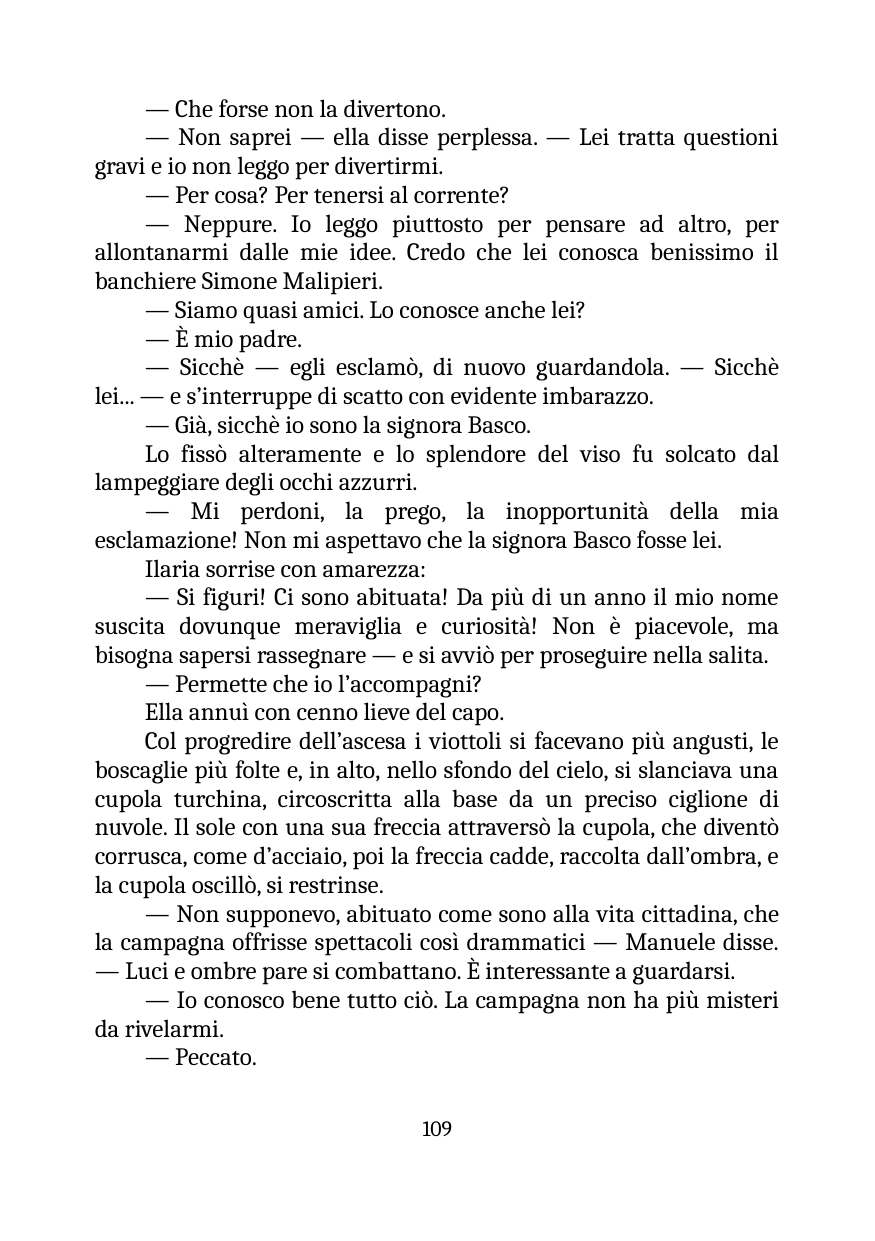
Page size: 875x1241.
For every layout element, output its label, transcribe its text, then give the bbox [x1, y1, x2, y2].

text Ilaria sorrise con amarezza: [94, 554, 779, 583]
text Lo fissò alteramente e lo splendore del viso fu solcato dal lampeggiare degli occhi azzurri. [94, 439, 779, 497]
text — Non saprei — ella disse perplessa. — Lei tratta questioni gravi e io non leggo per divertirmi. [94, 123, 779, 181]
text — Mi perdoni, la prego, la inopportunità della mia esclamazione! Non mi aspettavo che la signora Basco fosse lei. [94, 497, 779, 554]
text — Peccato. [94, 1043, 779, 1072]
text — Siamo quasi amici. Lo conosce anche lei? [94, 296, 779, 324]
text — Già, sicchè io sono la signora Basco. [94, 411, 779, 439]
text Ella annuì con cenno lieve del capo. [94, 698, 779, 727]
text Col progredire dell’ascesa i viottoli si facevano più angusti, le boscaglie più folte e, in alto, nello sfondo del cielo, si slanciava una cupola turchina, circoscritta alla base da un preciso ciglione di nuvole. Il sole con una sua freccia attraversò la cupola, che diventò corrusca, come d’acciaio, poi la freccia cadde, raccolta dall’ombra, e la cupola oscillò, si restrinse. [94, 727, 779, 899]
text — Che forse non la divertono. [94, 94, 779, 123]
text — Io conosco bene tutto ciò. La campagna non ha più misteri da rivelarmi. [94, 986, 779, 1043]
text — Sicchè — egli esclamò, di nuovo guardandola. — Sicchè lei... — e s’interruppe di scatto con evidente imbarazzo. [94, 353, 779, 411]
text — Per cosa? Per tenersi al corrente? [94, 181, 779, 209]
text — È mio padre. [94, 324, 779, 353]
text — Permette che io l’accompagni? [94, 669, 779, 698]
text — Non supponevo, abituato come sono alla vita cittadina, che la campagna offrisse spettacoli così drammatici — Manuele disse. — Luci e ombre pare si combattano. È interessante a guardarsi. [94, 899, 779, 986]
text — Neppure. Io leggo piuttosto per pensare ad altro, per allontanarmi dalle mie idee. Credo che lei conosca benissimo il banchiere Simone Malipieri. [94, 209, 779, 296]
text — Si figuri! Ci sono abituata! Da più di un anno il mio nome suscita dovunque meraviglia e curiosità! Non è piacevole, ma bisogna sapersi rassegnare — e si avviò per proseguire nella salita. [94, 583, 779, 669]
